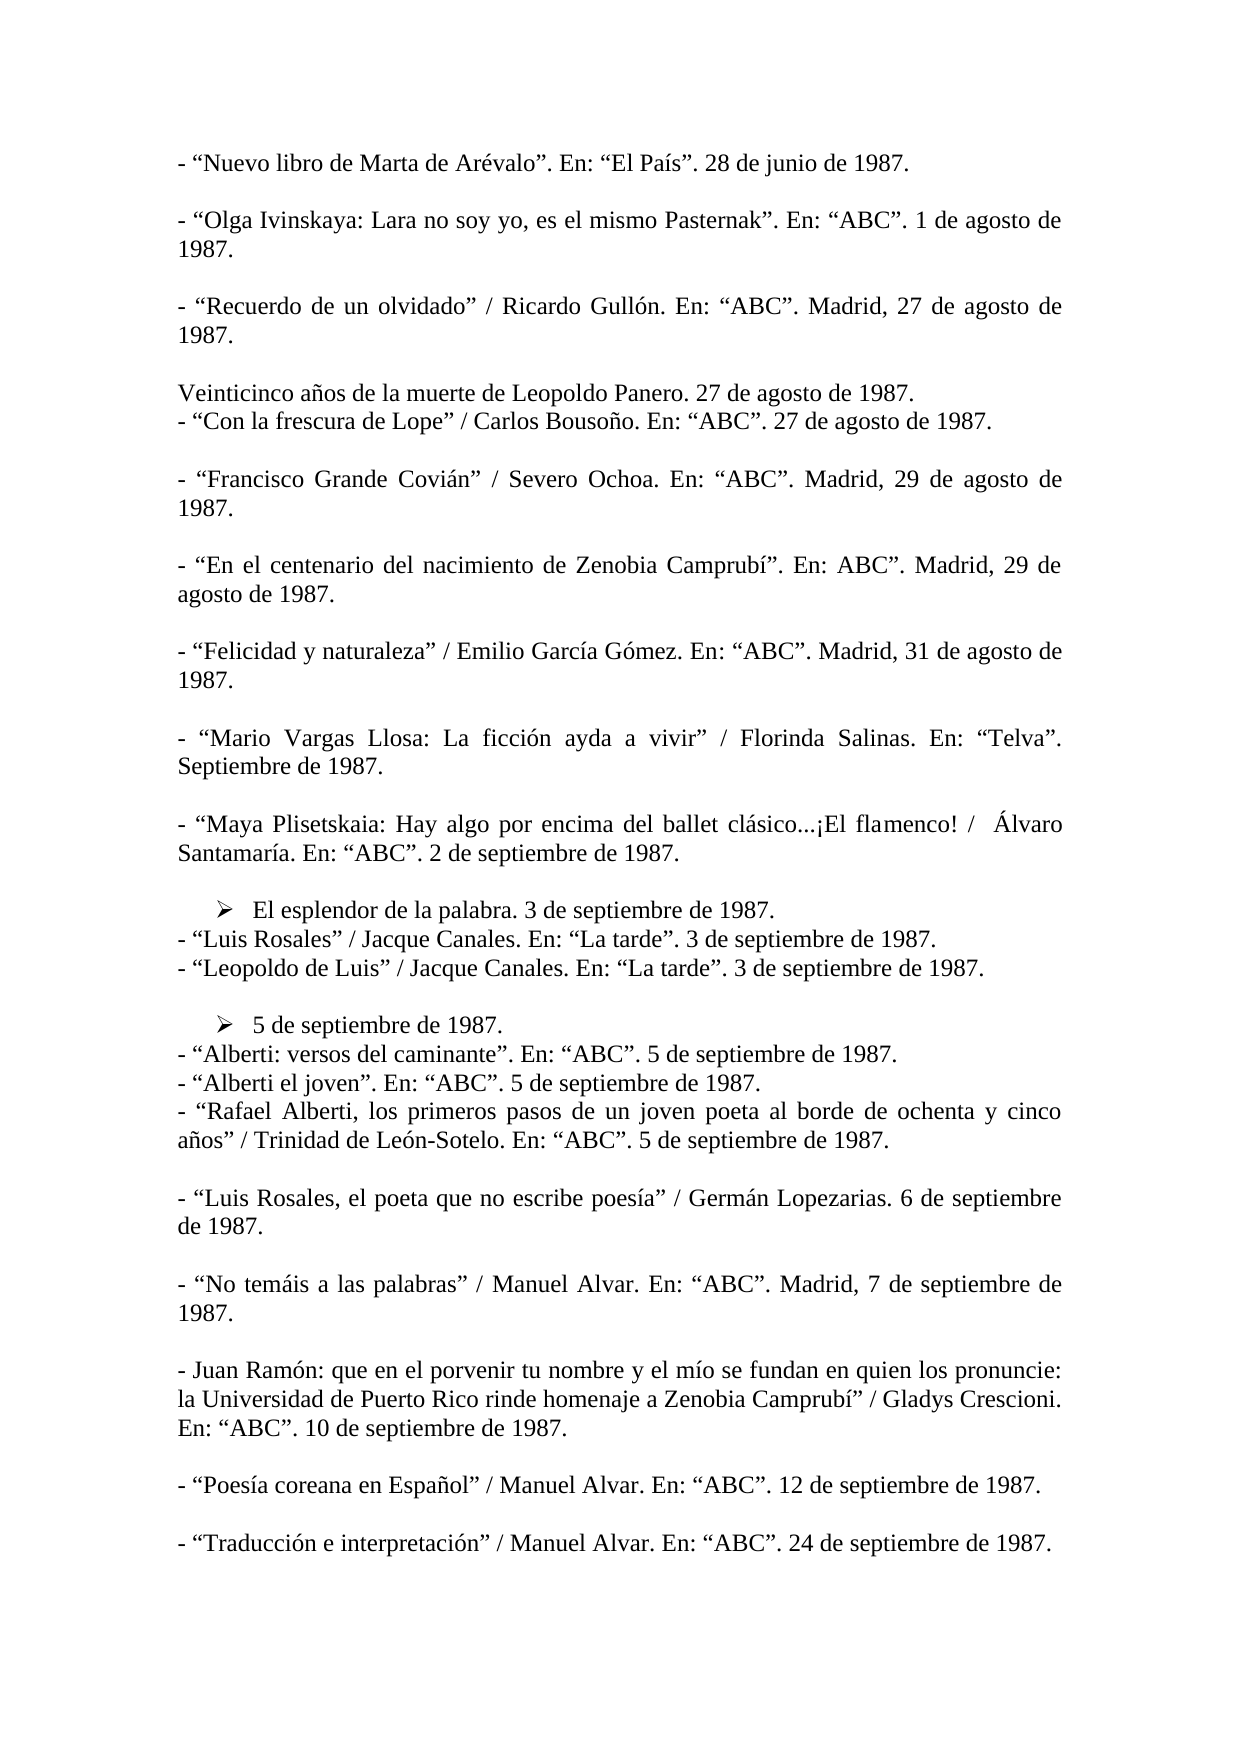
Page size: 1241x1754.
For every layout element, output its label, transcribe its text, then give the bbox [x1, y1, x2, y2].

text - Juan Ramón: que en el porvenir tu nombre y el mío se fundan en quien los pronuncie: la Universidad de Puerto Rico rinde homenaje a Zenobia Camprubí” / Gladys Crescioni. En: “ABC”. 10 de septiembre de 1987. [177, 1355, 1063, 1441]
text - “Leopoldo de Luis” / Jacque Canales. En: “La tarde”. 3 de septiembre de 1987. [177, 953, 1063, 981]
text - “Recuerdo de un olvidado” / Ricardo Gullón. En: “ABC”. Madrid, 27 de agosto de 1987. [177, 291, 1063, 349]
list El esplendor de la palabra. 3 de septiembre de 1987. [215, 895, 1063, 924]
text - “Con la frescura de Lope” / Carlos Bousoño. En: “ABC”. 27 de agosto de 1987. [177, 406, 1063, 435]
list 5 de septiembre de 1987. [215, 1010, 1063, 1039]
text - “Luis Rosales, el poeta que no escribe poesía” / Germán Lopezarias. 6 de septiembre de 1987. [177, 1183, 1063, 1240]
text - “Traducción e interpretación” / Manuel Alvar. En: “ABC”. 24 de septiembre de 1987. [177, 1528, 1063, 1556]
text - “Rafael Alberti, los primeros pasos de un joven poeta al borde de ochenta y cinco años” / Trinidad de León-Sotelo. En: “ABC”. 5 de septiembre de 1987. [177, 1096, 1063, 1154]
text - “Mario Vargas Llosa: La ficción ayda a vivir” / Florinda Salinas. En: “Telva”. Septiembre de 1987. [177, 723, 1063, 780]
text - “No temáis a las palabras” / Manuel Alvar. En: “ABC”. Madrid, 7 de septiembre de 1987. [177, 1269, 1063, 1326]
text - “Nuevo libro de Marta de Arévalo”. En: “El País”. 28 de junio de 1987. [177, 148, 1063, 176]
text - “En el centenario del nacimiento de Zenobia Camprubí”. En: ABC”. Madrid, 29 de agosto de 1987. [177, 550, 1063, 608]
text - “Francisco Grande Covián” / Severo Ochoa. En: “ABC”. Madrid, 29 de agosto de 1987. [177, 464, 1063, 521]
text - “Poesía coreana en Español” / Manuel Alvar. En: “ABC”. 12 de septiembre de 1987. [177, 1470, 1063, 1499]
text - “Olga Ivinskaya: Lara no soy yo, es el mismo Pasternak”. En: “ABC”. 1 de agosto de 1987. [177, 205, 1063, 263]
text - “Luis Rosales” / Jacque Canales. En: “La tarde”. 3 de septiembre de 1987. [177, 924, 1063, 953]
text - “Maya Plisetskaia: Hay algo por encima del ballet clásico...¡El flamenco! / Álvaro Santamaría. En: “ABC”. 2 de septiembre de 1987. [177, 809, 1063, 866]
text - “Alberti el joven”. En: “ABC”. 5 de septiembre de 1987. [177, 1068, 1063, 1096]
text - “Felicidad y naturaleza” / Emilio García Gómez. En: “ABC”. Madrid, 31 de agosto de 1987. [177, 636, 1063, 694]
text Veinticinco años de la muerte de Leopoldo Panero. 27 de agosto de 1987. [177, 378, 1063, 406]
text - “Alberti: versos del caminante”. En: “ABC”. 5 de septiembre de 1987. [177, 1039, 1063, 1068]
